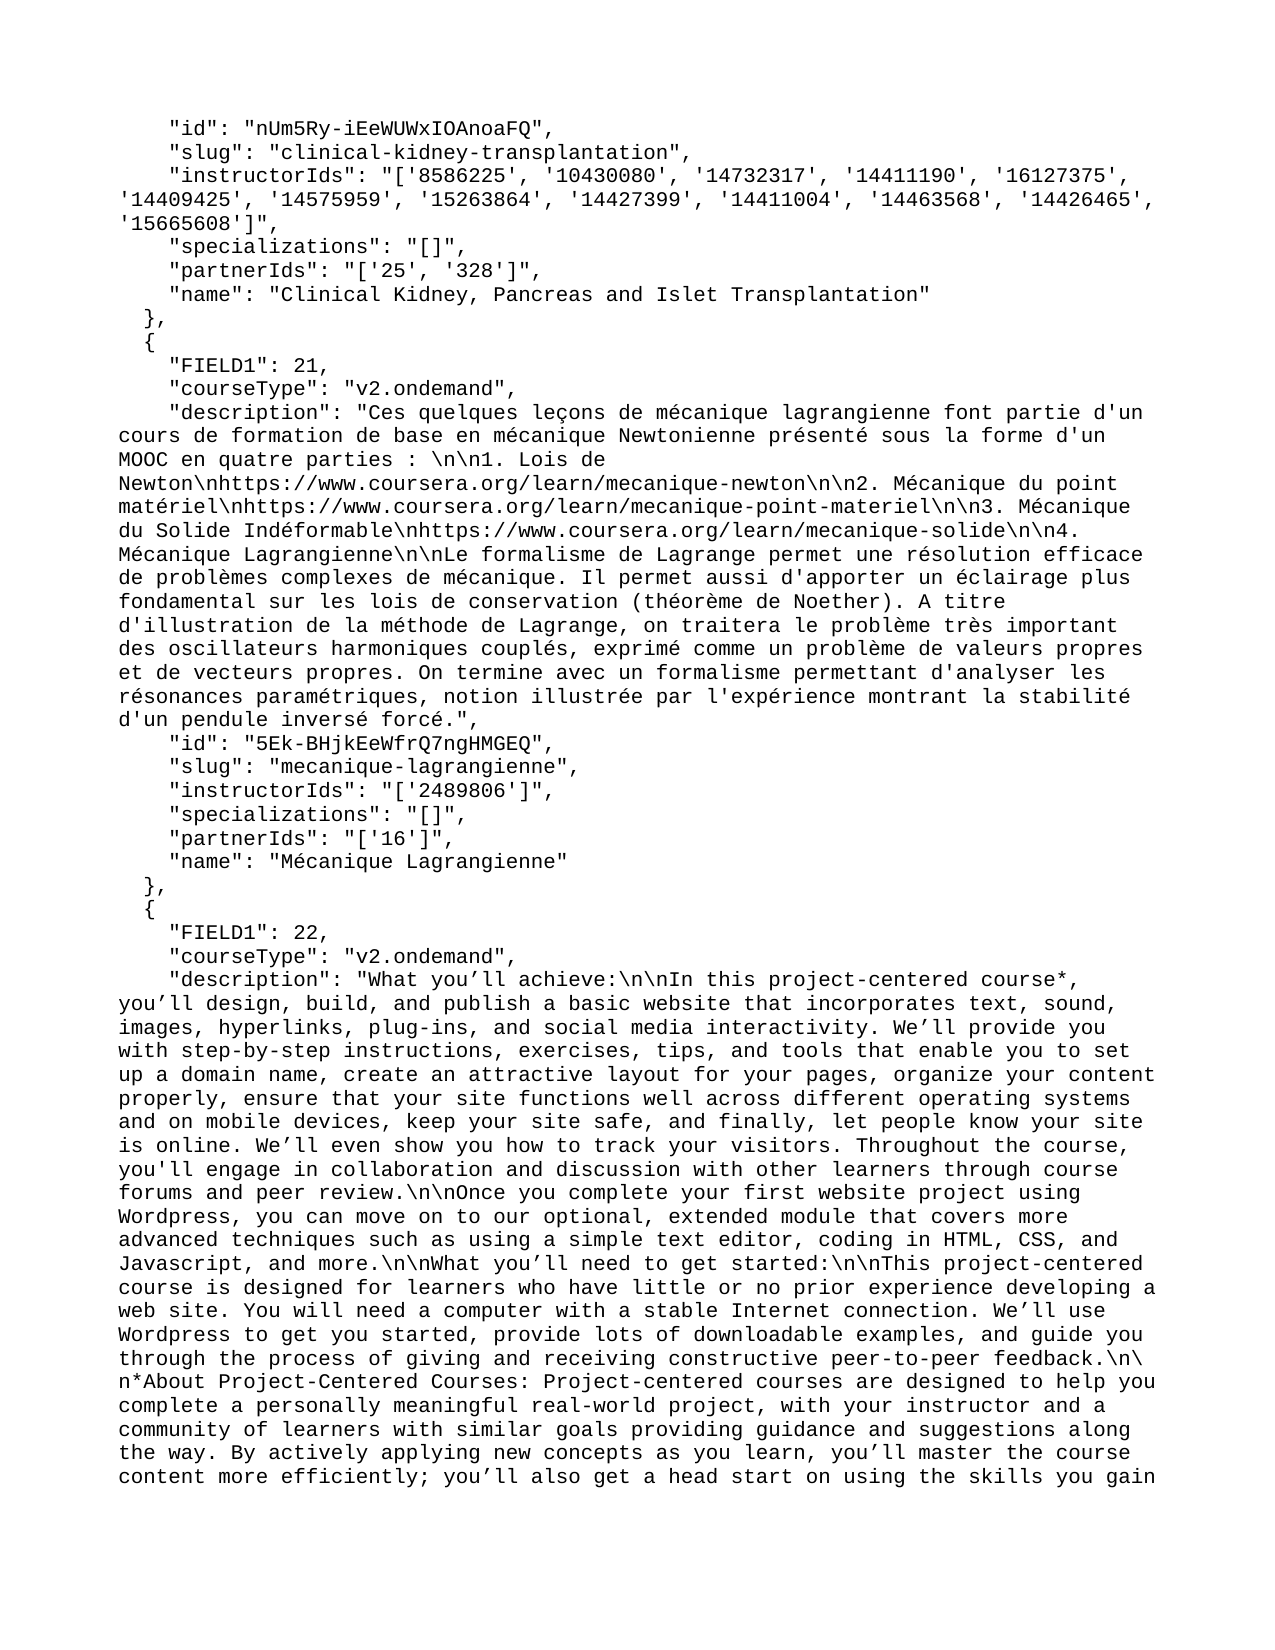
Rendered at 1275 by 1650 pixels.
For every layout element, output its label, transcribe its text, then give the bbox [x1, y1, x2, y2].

text "instructorIds": "['2489806']", [118, 780, 1157, 804]
text "slug": "mecanique-lagrangienne", [118, 757, 1157, 780]
text "description": "What you’ll achieve:\n\nIn this project-centered course*, you’ll design, build, and publish a basic website that incorporates text, sound, images, hyperlinks, plug-ins, and social media interactivity. We’ll provide you with step-by-step instructions, exercises, tips, and tools that enable you to set up a domain name, create an attractive layout for your pages, organize your content properly, ensure that your site functions well across different operating systems and on mobile devices, keep your site safe, and finally, let people know your site is online. We’ll even show you how to track your visitors. Throughout the course, you'll engage in collaboration and discussion with other learners through course forums and peer review.\n\nOnce you complete your first website project using Wordpress, you can move on to our optional, extended module that covers more advanced techniques such as using a simple text editor, coding in HTML, CSS, and Javascript, and more.\n\nWhat you’ll need to get started:\n\nThis project-centered course is designed for learners who have little or no prior experience developing a web site. You will need a computer with a stable Internet connection. We’ll use Wordpress to get you started, provide lots of downloadable examples, and guide you through the process of giving and receiving constructive peer-to-peer feedback.\n\n*About Project-Centered Courses: Project-centered courses are designed to help you complete a personally meaningful real-world project, with your instructor and a community of learners with similar goals providing guidance and suggestions along the way. By actively applying new concepts as you learn, you’ll master the course content more efficiently; you’ll also get a head start on using the skills you gain [118, 969, 1157, 1489]
text "slug": "clinical-kidney-transplantation", [118, 142, 1157, 165]
text "name": "Mécanique Lagrangienne" [118, 851, 1157, 875]
text "courseType": "v2.ondemand", [118, 946, 1157, 969]
text }, [118, 875, 1157, 898]
text "id": "5Ek-BHjkEeWfrQ7ngHMGEQ", [118, 733, 1157, 757]
text "FIELD1": 21, [118, 354, 1157, 378]
text "partnerIds": "['16']", [118, 827, 1157, 851]
text "specializations": "[]", [118, 236, 1157, 260]
text "FIELD1": 22, [118, 922, 1157, 946]
text "id": "nUm5Ry-iEeWUWxIOAnoaFQ", [118, 118, 1157, 142]
text }, [118, 307, 1157, 331]
text "partnerIds": "['25', '328']", [118, 260, 1157, 284]
text "specializations": "[]", [118, 804, 1157, 827]
text { [118, 331, 1157, 354]
text "courseType": "v2.ondemand", [118, 378, 1157, 402]
text "name": "Clinical Kidney, Pancreas and Islet Transplantation" [118, 284, 1157, 307]
text { [118, 898, 1157, 922]
text "description": "Ces quelques leçons de mécanique lagrangienne font partie d'un cours de formation de base en mécanique Newtonienne présenté sous la forme d'un MOOC en quatre parties : \n\n1. Lois de Newton\nhttps://www.coursera.org/learn/mecanique-newton\n\n2. Mécanique du point matériel\nhttps://www.coursera.org/learn/mecanique-point-materiel\n\n3. Mécanique du Solide Indéformable\nhttps://www.coursera.org/learn/mecanique-solide\n\n4. Mécanique Lagrangienne\n\nLe formalisme de Lagrange permet une résolution efficace de problèmes complexes de mécanique. Il permet aussi d'apporter un éclairage plus fondamental sur les lois de conservation (théorème de Noether). A titre d'illustration de la méthode de Lagrange, on traitera le problème très important des oscillateurs harmoniques couplés, exprimé comme un problème de valeurs propres et de vecteurs propres. On termine avec un formalisme permettant d'analyser les résonances paramétriques, notion illustrée par l'expérience montrant la stabilité d'un pendule inversé forcé.", [118, 402, 1157, 733]
text "instructorIds": "['8586225', '10430080', '14732317', '14411190', '16127375', '14409425', '14575959', '15263864', '14427399', '14411004', '14463568', '14426465', '15665608']", [118, 165, 1157, 236]
